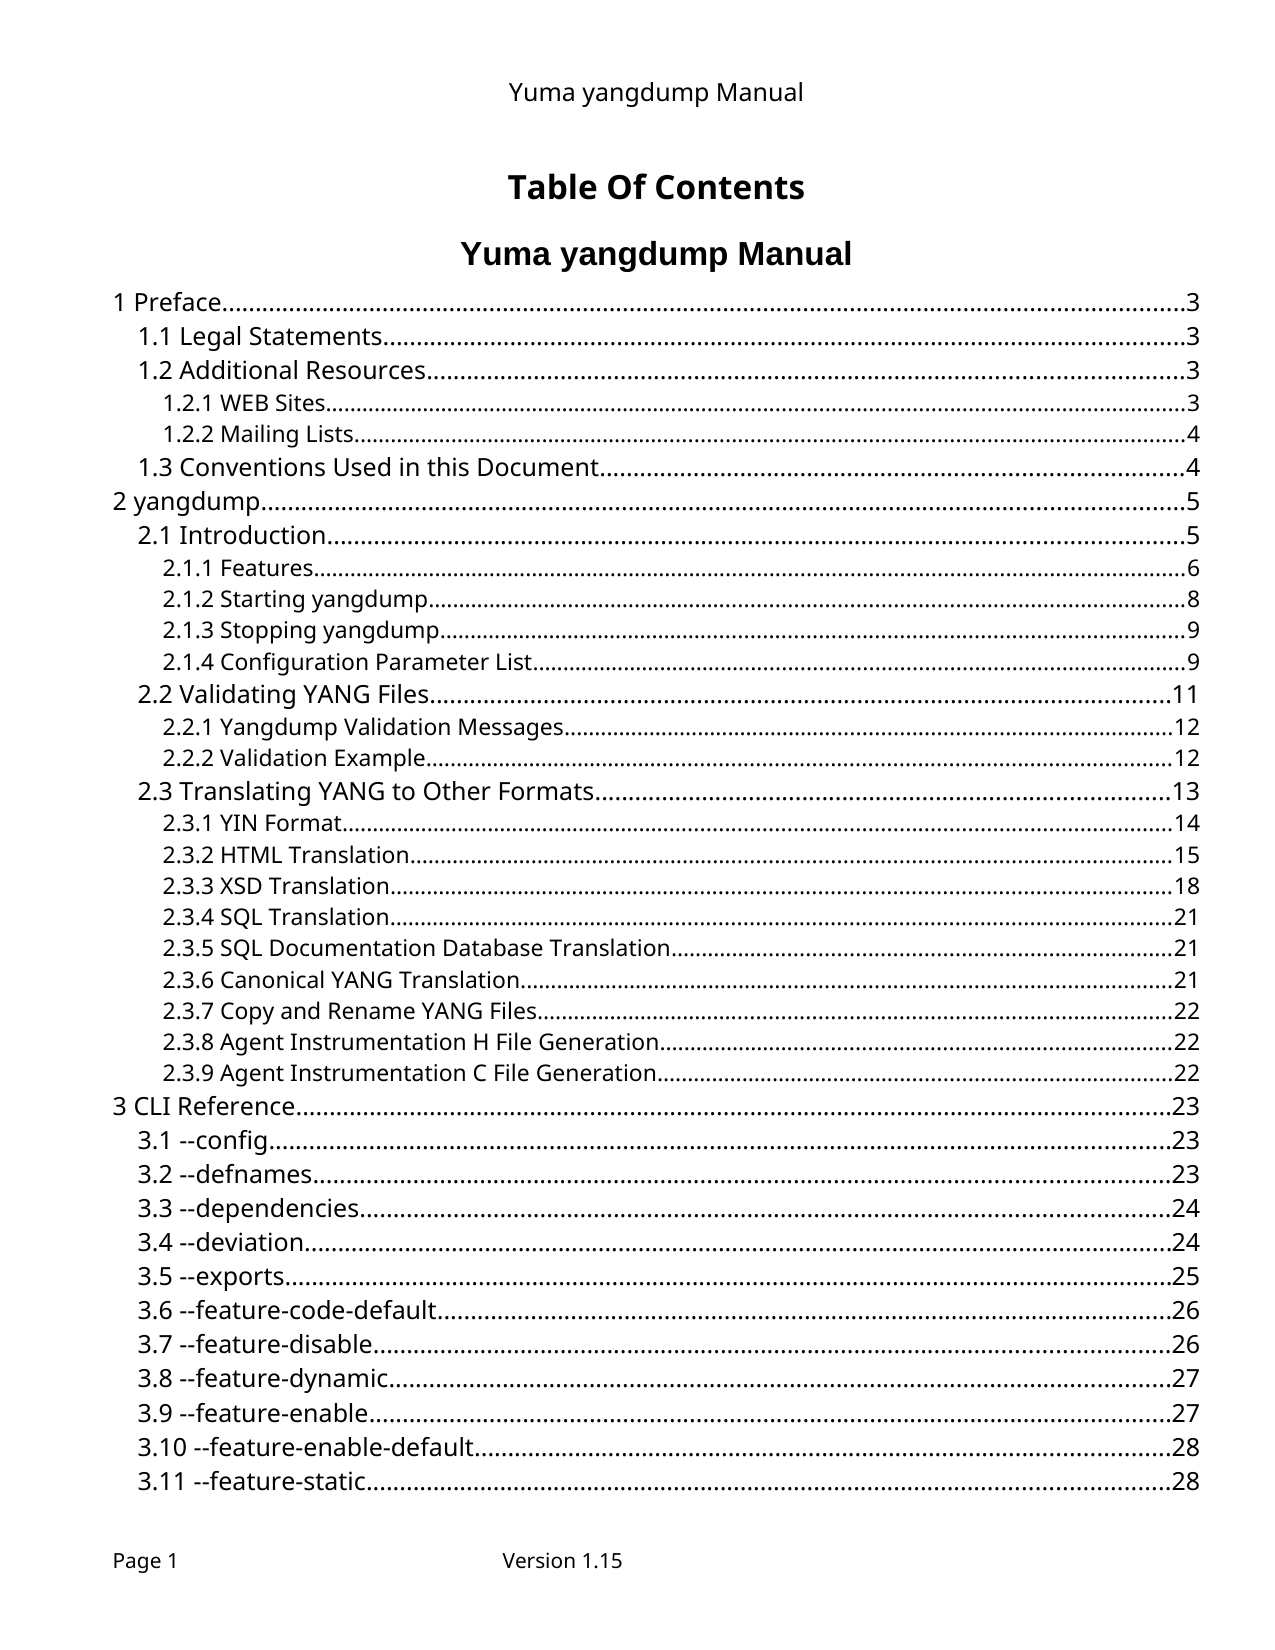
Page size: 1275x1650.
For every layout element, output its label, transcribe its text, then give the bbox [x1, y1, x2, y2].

text 2.3.4 SQL Translation 21 [162, 901, 1200, 932]
text 1.2.2 Mailing Lists 4 [162, 418, 1200, 449]
text 2.3 Translating YANG to Other Formats 13 [137, 773, 1200, 807]
text 3.4 --deviation 24 [137, 1225, 1200, 1259]
text 3.9 --feature-enable 27 [137, 1395, 1200, 1429]
text 2.3.2 HTML Translation 15 [162, 839, 1200, 870]
text 2.3.6 Canonical YANG Translation 21 [162, 964, 1200, 995]
text 3.8 --feature-dynamic 27 [137, 1361, 1200, 1395]
text 2.1.2 Starting yangdump 8 [162, 583, 1200, 614]
text 2.1 Introduction 5 [137, 518, 1200, 552]
text 2.1.4 Configuration Parameter List 9 [162, 646, 1200, 677]
subtitle Yuma yangdump Manual [112, 234, 1200, 272]
text 2.3.8 Agent Instrumentation H File Generation 22 [162, 1026, 1200, 1057]
text 3.11 --feature-static 28 [137, 1463, 1200, 1497]
text 2.3.3 XSD Translation 18 [162, 870, 1200, 901]
text 1.3 Conventions Used in this Document 4 [137, 449, 1200, 484]
text 2.1.1 Features 6 [162, 552, 1200, 583]
text 1.2 Additional Resources 3 [137, 353, 1200, 387]
text 2.3.5 SQL Documentation Database Translation 21 [162, 932, 1200, 964]
text 3 CLI Reference 23 [112, 1089, 1200, 1123]
text 1 Preface 3 [112, 285, 1200, 319]
text 1.2.1 WEB Sites 3 [162, 387, 1200, 418]
text 3.5 --exports 25 [137, 1259, 1200, 1293]
text 3.2 --defnames 23 [137, 1157, 1200, 1191]
text 2.3.9 Agent Instrumentation C File Generation 22 [162, 1057, 1200, 1089]
text 2.2.2 Validation Example 12 [162, 742, 1200, 773]
text 1.1 Legal Statements 3 [137, 319, 1200, 353]
text 3.7 --feature-disable 26 [137, 1327, 1200, 1361]
text 3.10 --feature-enable-default 28 [137, 1429, 1200, 1463]
text 2.2.1 Yangdump Validation Messages 12 [162, 711, 1200, 742]
text 2.2 Validating YANG Files 11 [137, 677, 1200, 711]
text 2.3.1 YIN Format 14 [162, 807, 1200, 839]
text 3.6 --feature-code-default 26 [137, 1293, 1200, 1327]
text 3.1 --config 23 [137, 1123, 1200, 1157]
text 2 yangdump 5 [112, 484, 1200, 518]
text 3.3 --dependencies 24 [137, 1191, 1200, 1225]
text 2.3.7 Copy and Rename YANG Files 22 [162, 995, 1200, 1026]
text 2.1.3 Stopping yangdump 9 [162, 614, 1200, 646]
title Table Of Contents [112, 163, 1200, 209]
